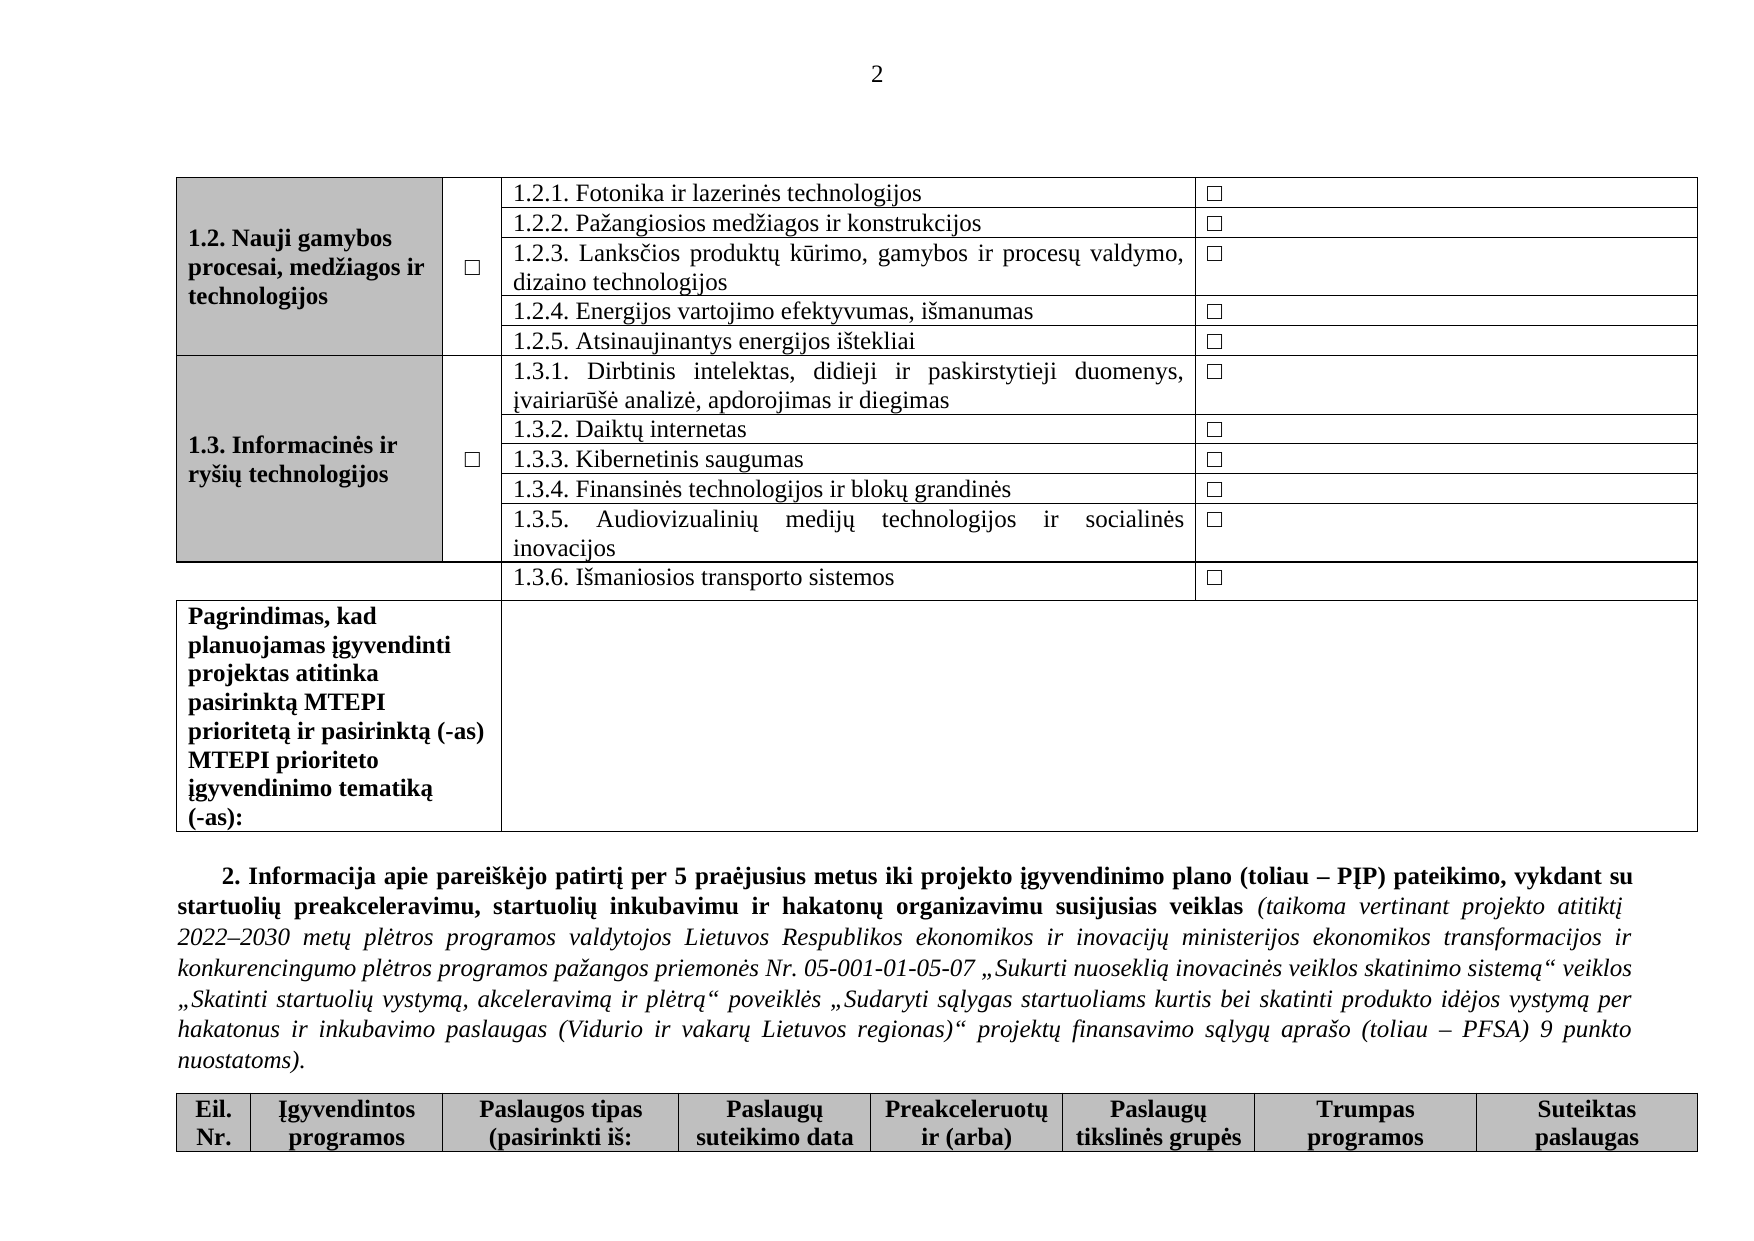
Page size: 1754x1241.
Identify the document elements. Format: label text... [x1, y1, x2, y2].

table_header Suteiktas paslaugas [1477, 1094, 1697, 1151]
table_cell □ [1196, 208, 1697, 237]
table_header Paslaugų suteikimo data [679, 1094, 870, 1151]
table_cell □ [1196, 238, 1697, 295]
table_cell 1.3. Informacinės ir ryšių technologijos [177, 356, 442, 561]
table_cell □ [1196, 474, 1697, 503]
table_header Paslaugos tipas (pasirinkti iš: [443, 1094, 678, 1151]
table_cell □ [1196, 326, 1697, 355]
table_cell □ [1196, 504, 1697, 561]
table_header Trumpas programos [1255, 1094, 1476, 1151]
table_cell 1.3.6. Išmaniosios transporto sistemos [502, 563, 1195, 600]
table_cell □ [1196, 296, 1697, 325]
table_cell 1.2.2. Pažangiosios medžiagos ir konstrukcijos [502, 208, 1195, 237]
table_cell 1.2.4. Energijos vartojimo efektyvumas, išmanumas [502, 296, 1195, 325]
table_cell 1.2. Nauji gamybos procesai, medžiagos ir technologijos [177, 178, 442, 355]
table_cell 1.3.1. Dirbtinis intelektas, didieji ir paskirstytieji duomenys, įvairiarūšė analizė, apdorojimas ir diegimas [502, 356, 1195, 413]
table_cell □ [443, 356, 501, 561]
table_cell [502, 601, 1697, 831]
table_cell Pagrindimas, kad planuojamas įgyvendinti projektas atitinka pasirinktą MTEPI prioritetą ir pasirinktą (-as) MTEPI prioriteto įgyvendinimo tematiką (-as): [177, 601, 501, 831]
table_cell □ [1196, 444, 1697, 473]
table_cell 1.3.2. Daiktų internetas [502, 415, 1195, 443]
table_header Eil. Nr. [177, 1094, 250, 1151]
table_cell □ [1196, 563, 1697, 600]
table_cell □ [1196, 415, 1697, 443]
table_cell □ [1196, 178, 1697, 207]
table_cell 1.3.4. Finansinės technologijos ir blokų grandinės [502, 474, 1195, 503]
table_cell 1.3.3. Kibernetinis saugumas [502, 444, 1195, 473]
table_header Įgyvendintos programos [251, 1094, 442, 1151]
table_cell 1.3.5. Audiovizualinių medijų technologijos ir socialinės inovacijos [502, 504, 1195, 561]
table_cell □ [1196, 356, 1697, 413]
table_cell □ [443, 178, 501, 355]
table_cell 1.2.3. Lanksčios produktų kūrimo, gamybos ir procesų valdymo, dizaino technologijos [502, 238, 1195, 295]
table_cell 1.2.5. Atsinaujinantys energijos ištekliai [502, 326, 1195, 355]
table_cell 1.2.1. Fotonika ir lazerinės technologijos [502, 178, 1195, 207]
table_header Paslaugų tikslinės grupės [1063, 1094, 1254, 1151]
text 2. Informacija apie pareiškėjo patirtį per 5 praėjusius metus iki projekto įgyvendinimo plano (toliau – PĮP) pateikimo, vykdant su startuolių preakceleravimu, startuolių inkubavimu ir hakatonų organizavimu susijusias veiklas (taikoma vertinant projekto atitiktį 2022–2030 metų plėtros programos valdytojos Lietuvos Respublikos ekonomikos ir inovacijų ministerijos ekonomikos transformacijos ir konkurencingumo plėtros programos pažangos priemonės Nr. 05-001-01-05-07 „Sukurti nuoseklią inovacinės veiklos skatinimo sistemą“ veiklos „Skatinti startuolių vystymą, akceleravimą ir plėtrą“ poveiklės „Sudaryti sąlygas startuoliams kurtis bei skatinti produkto idėjos vystymą per hakatonus ir inkubavimo paslaugas (Vidurio ir vakarų Lietuvos regionas)“ projektų finansavimo sąlygų aprašo (toliau – PFSA) 9 punkto nuostatoms). [177, 861, 1636, 1074]
table_header Preakceleruotų ir (arba) [871, 1094, 1062, 1151]
